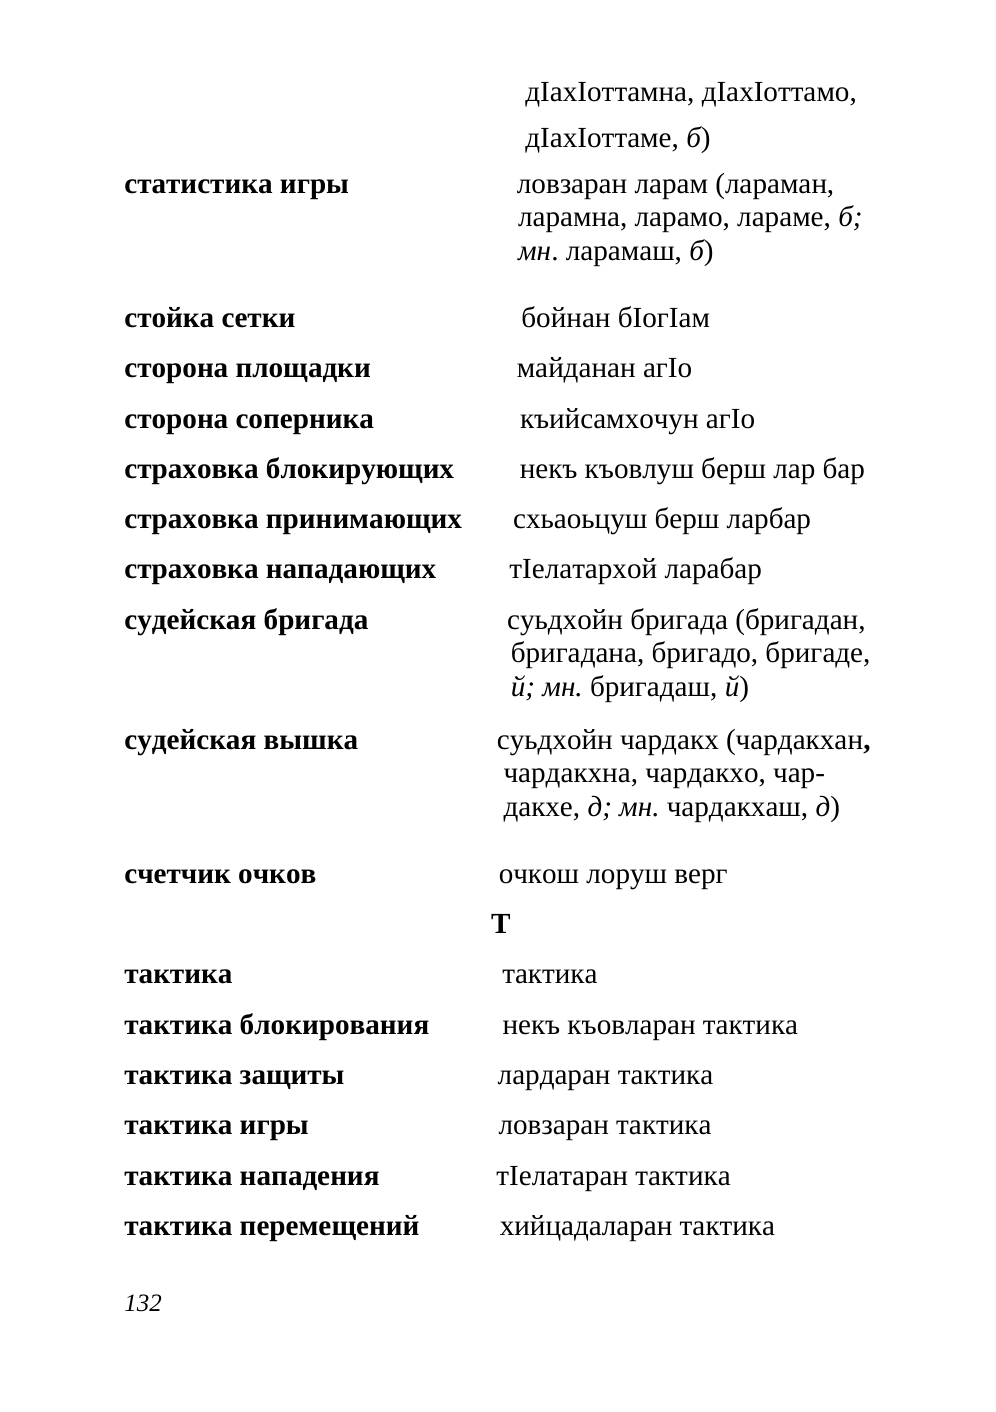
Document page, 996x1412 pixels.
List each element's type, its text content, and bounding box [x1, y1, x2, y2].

text ларамна, ларамо, лараме, б; [124, 199, 877, 233]
text й; мн. бригадаш, й) [124, 669, 877, 703]
text тактика нападения тIелатаран тактика [124, 1158, 877, 1191]
text дIахIоттаме, б) [124, 120, 877, 153]
text счетчик очков очкош лоруш верг [124, 856, 877, 889]
text Т [124, 906, 877, 940]
text тактика игры ловзаран тактика [124, 1107, 877, 1141]
text статистика игры ловзаран ларам (лараман, [124, 166, 877, 199]
text судейская вышка суьдхойн чардакх (чардакхан, [124, 722, 877, 755]
text тактика перемещений хийцадаларан тактика [124, 1208, 877, 1242]
text сторона площадки майданан агIо [124, 350, 877, 384]
text судейская бригада суьдхойн бригада (бригадан, [124, 602, 877, 636]
text дакхе, д; мн. чардакхаш, д) [124, 789, 877, 822]
text страховка принимающих схьаоьцуш берш ларбар [124, 501, 877, 535]
text тактика защиты лардаран тактика [124, 1057, 877, 1091]
text стойка сетки бойнан бIогIам [124, 300, 877, 334]
text страховка блокирующих некъ къовлуш берш лар бар [124, 451, 877, 484]
text мн. ларамаш, б) [124, 233, 877, 267]
text тактика блокирования некъ къовларан тактика [124, 1007, 877, 1040]
text дIахIоттамна, дIахIоттамо, [124, 74, 877, 107]
text тактика тактика [124, 957, 877, 990]
text страховка нападающих тIелатархой ларабар [124, 552, 877, 585]
text чардакхна, чардакхо, чар- [124, 755, 877, 789]
text сторона соперника къийсамхочун агIо [124, 401, 877, 434]
text бригадана, бригадо, бригаде, [124, 636, 877, 669]
